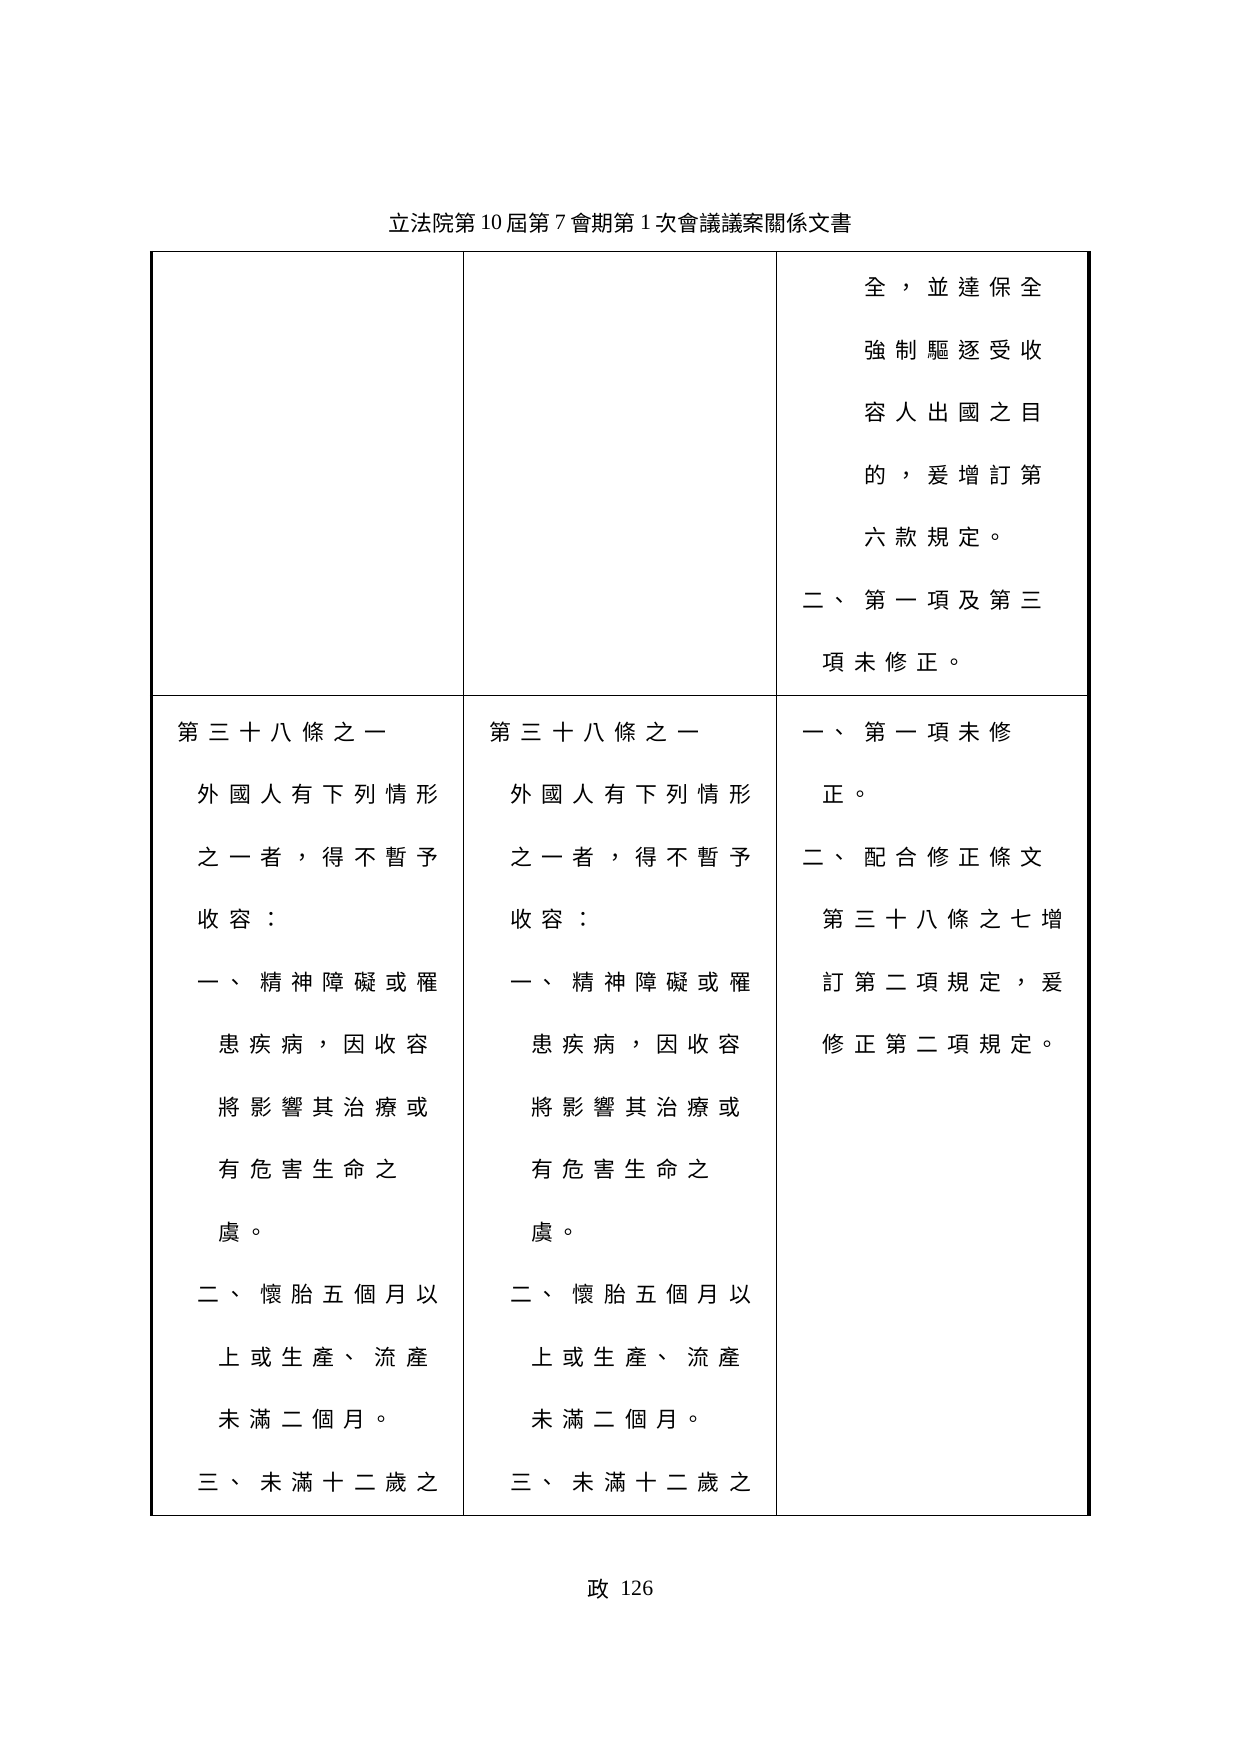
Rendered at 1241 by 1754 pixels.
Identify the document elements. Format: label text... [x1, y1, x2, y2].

table_cell [464, 252, 776, 695]
table_cell 第三十八條之一 外國人有下列情形之一者，得不暫予收容： 一、精神障礙或罹患疾病，因收容將影響其治療或有危害生命之虞。 二、懷胎五個月以上或生產、流產未滿二個月。 三、未滿十二歲之 [464, 696, 776, 1514]
table_cell 全，並達保全強制驅逐受收容人出國之目的，爰增訂第六款規定。 二、第一項及第三項未修正。 [777, 252, 1087, 695]
table_cell 第三十八條之一 外國人有下列情形之一者，得不暫予收容： 一、精神障礙或罹患疾病，因收容將影響其治療或有危害生命之虞。 二、懷胎五個月以上或生產、流產未滿二個月。 三、未滿十二歲之 [153, 696, 463, 1514]
table_cell [153, 252, 463, 695]
table_cell 一、第一項未修正。 二、配合修正條文第三十八條之七增訂第二項規定，爰修正第二項規定。 [777, 696, 1087, 1514]
